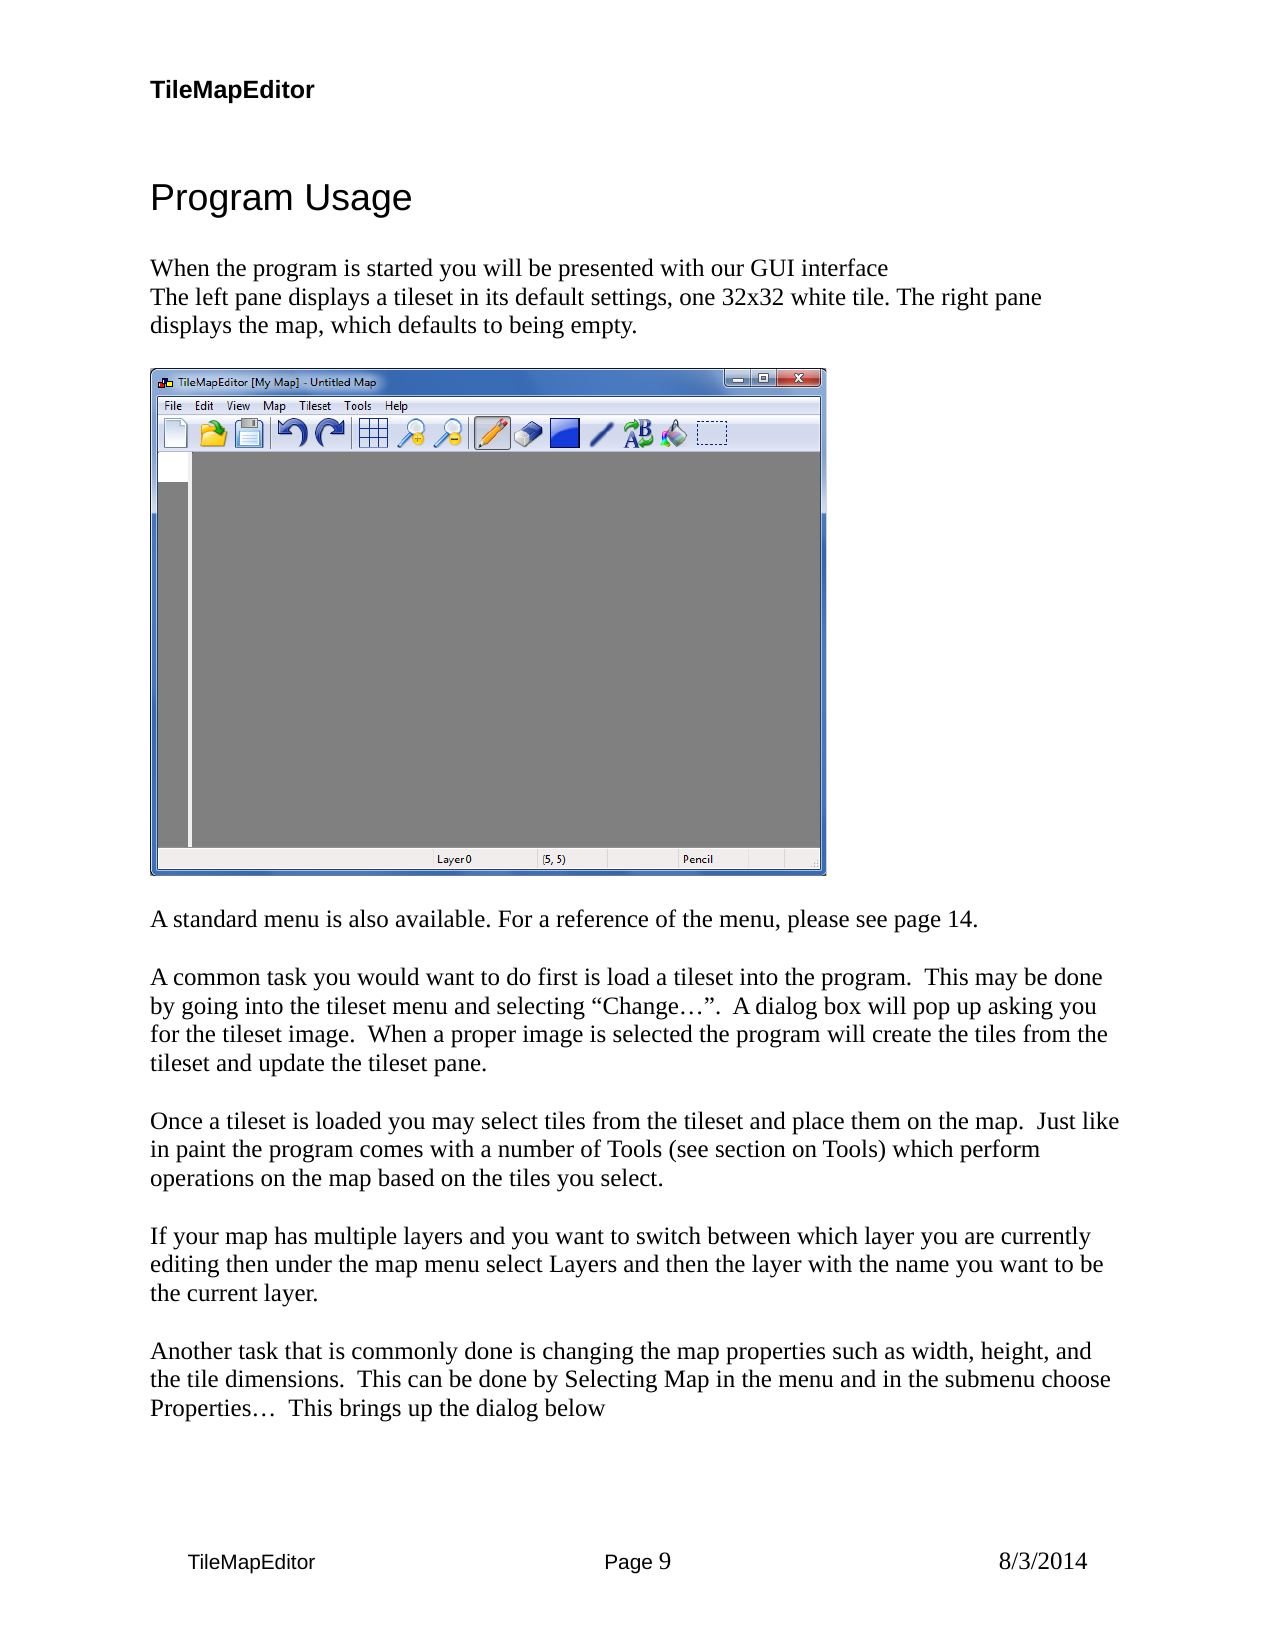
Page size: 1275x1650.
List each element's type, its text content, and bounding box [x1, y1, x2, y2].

subtitle Program Usage [150, 175, 1125, 218]
text The left pane displays a tileset in its default settings, one 32x32 white tile. The right pane displays the map, which defaults to being empty. [150, 282, 1125, 339]
text Another task that is commonly done is changing the map properties such as width, height, and the tile dimensions. This can be done by Selecting Map in the menu and in the submenu choose Properties… This brings up the dialog below [150, 1336, 1125, 1422]
text Once a tileset is loaded you may select tiles from the tileset and place them on the map. Just like in paint the program comes with a number of Tools (see section on Tools) which perform operations on the map based on the tiles you select. [150, 1106, 1125, 1192]
text A standard menu is also available. For a reference of the menu, please see page 14. [150, 904, 1125, 933]
text If your map has multiple layers and you want to switch between which layer you are currently editing then under the map menu select Layers and then the layer with the name you want to be the current layer. [150, 1221, 1125, 1307]
text When the program is started you will be presented with our GUI interface [150, 253, 1125, 282]
text A common task you would want to do first is load a tileset into the program. This may be done by going into the tileset menu and selecting “Change…”. A dialog box will pop up asking you for the tileset image. When a proper image is selected the program will create the tiles from the tileset and update the tileset pane. [150, 962, 1125, 1077]
picture [150, 368, 827, 876]
